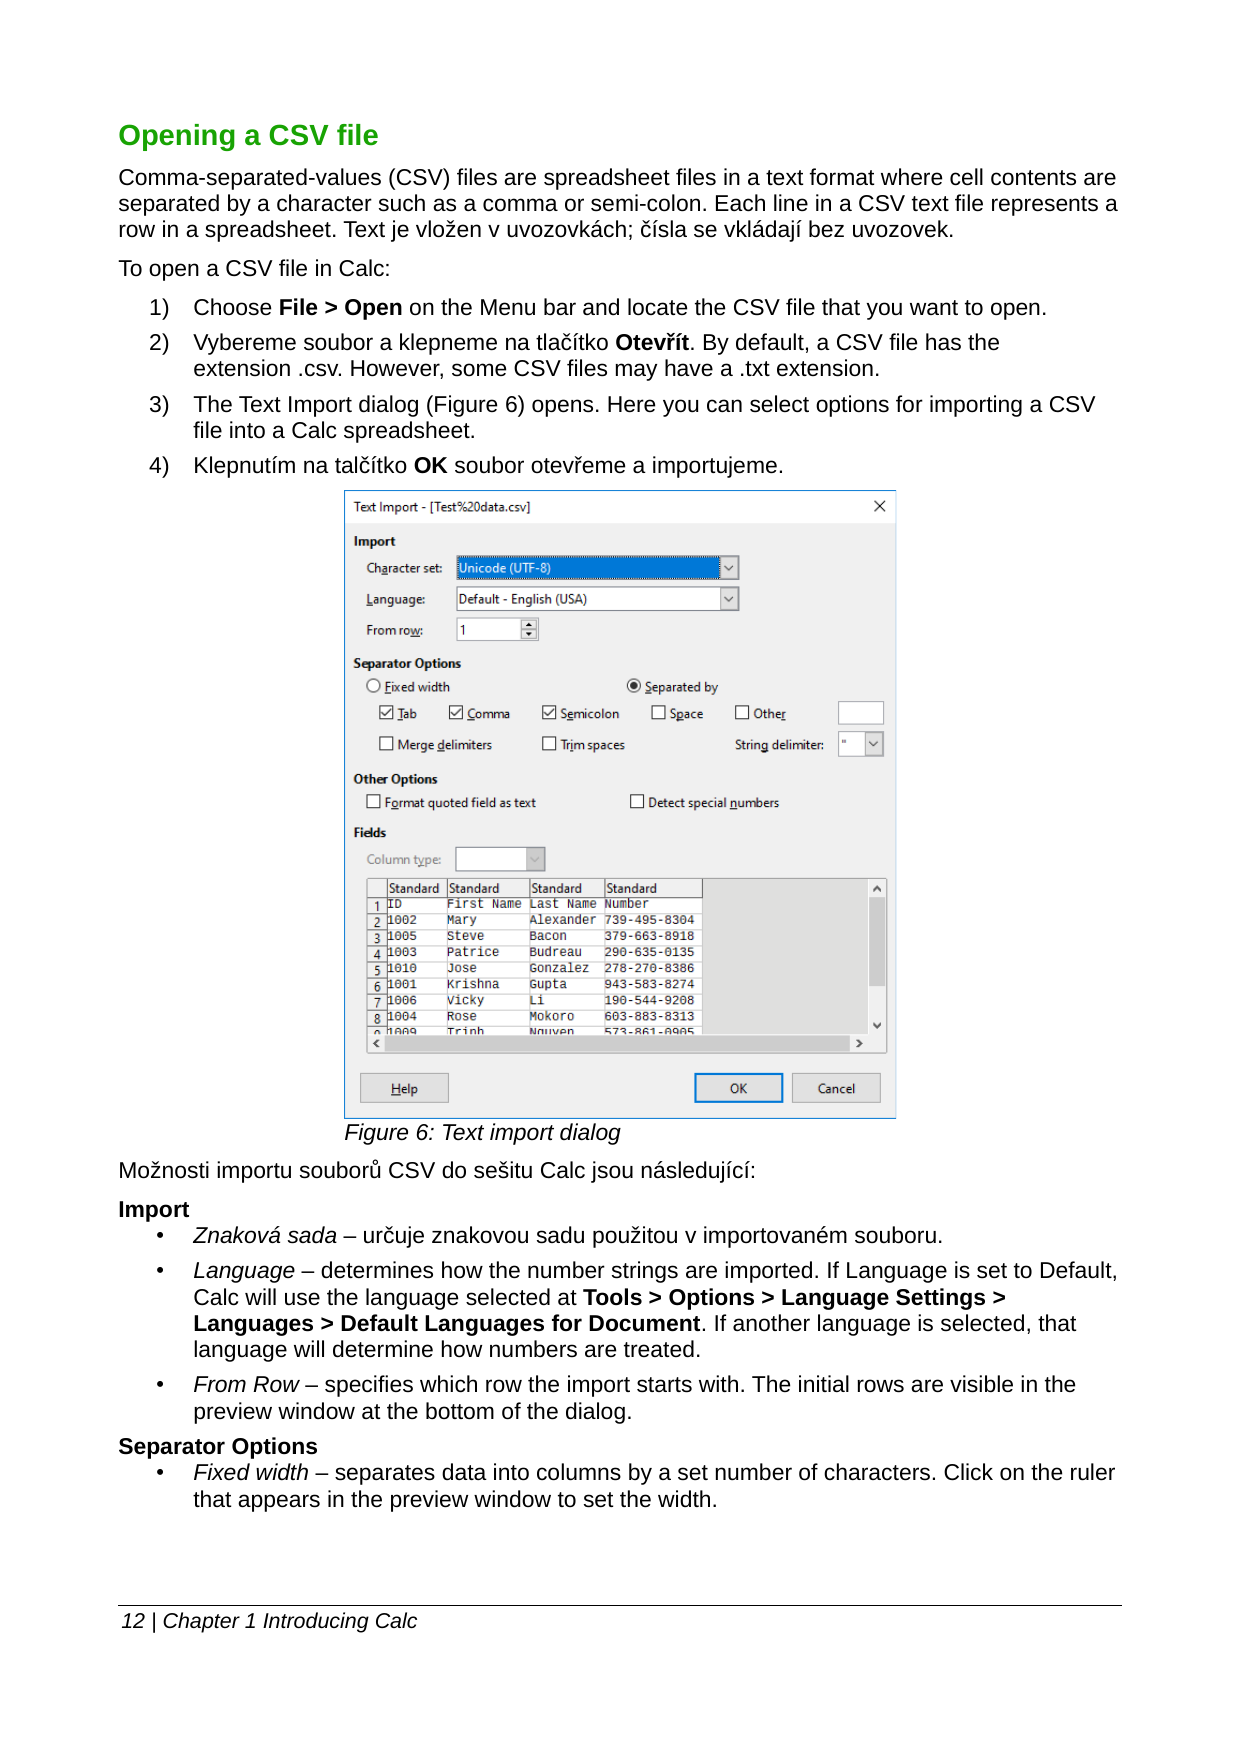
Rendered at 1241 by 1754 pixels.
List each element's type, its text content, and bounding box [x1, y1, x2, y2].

text Figure 6: Text import dialog [344, 1119, 896, 1145]
list Možnosti importu souborů CSV do sešitu Calc jsou následující: [118, 1157, 1122, 1183]
text Import [118, 1196, 1122, 1222]
list Klepnutím na talčítko OK soubor otevřeme a importujeme. [169, 452, 1122, 478]
list From Row – specifies which row the import starts with. The initial rows are visible in the preview window at the bottom of the dialog. [156, 1371, 1122, 1424]
subtitle Opening a CSV file [118, 118, 1122, 152]
text Comma-separated-values (CSV) files are spreadsheet files in a text format where cell contents are separated by a character such as a comma or semi-colon. Each line in a CSV text file represents a row in a spreadsheet. Text je vložen v uvozovkách; čísla se vkládají bez uvozovek. [118, 163, 1122, 242]
list Znaková sada – určuje znakovou sadu použitou v importovaném souboru. [156, 1222, 1122, 1248]
list The Text Import dialog (Figure 6) opens. Here you can select options for importing a CSV file into a Calc spreadsheet. [169, 391, 1122, 443]
list Language – determines how the number strings are imported. If Language is set to Default, Calc will use the language selected at Tools > Options > Language Settings > Languages > Default Languages for Document. If another language is selected, that language will determine how numbers are treated. [156, 1257, 1122, 1363]
text Separator Options [118, 1433, 1122, 1459]
list To open a CSV file in Calc: [118, 255, 1122, 281]
list Vybereme soubor a klepneme na tlačítko Otevřít. By default, a CSV file has the extension .csv. However, some CSV files may have a .txt extension. [169, 329, 1122, 382]
picture [344, 490, 897, 1119]
list Fixed width – separates data into columns by a set number of characters. Click on the ruler that appears in the preview window to set the width. [156, 1459, 1122, 1512]
list Choose File > Open on the Menu bar and locate the CSV file that you want to open. [169, 294, 1122, 320]
